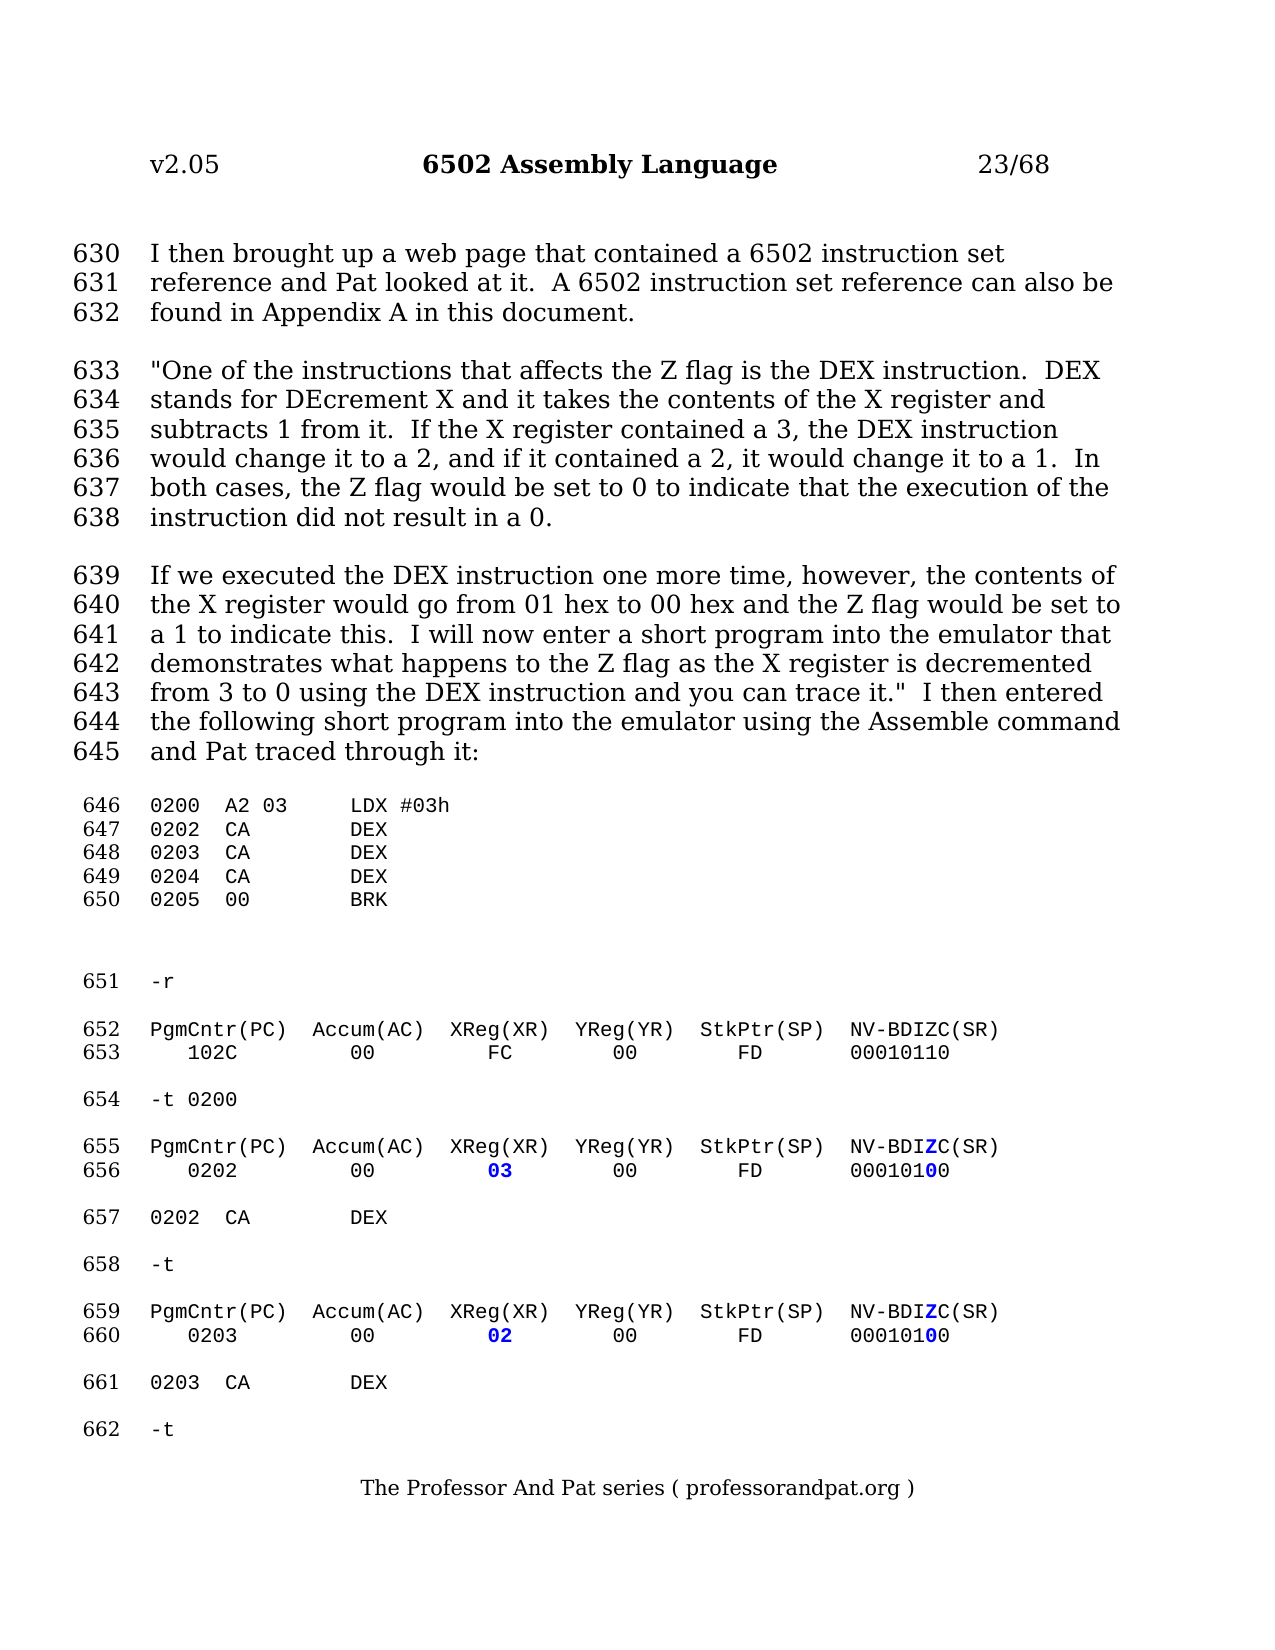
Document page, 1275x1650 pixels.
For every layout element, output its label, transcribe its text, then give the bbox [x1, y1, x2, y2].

text -r [150, 972, 1125, 995]
text 0203 00 02 00 FD 00010100 [150, 1325, 1125, 1348]
text 0204 CA DEX [150, 866, 1125, 889]
text 0202 CA DEX [150, 1207, 1125, 1231]
text I then brought up a web page that contained a 6502 instruction set reference and Pat looked at it. A 6502 instruction set reference can also be found in Appendix A in this document. [150, 239, 1125, 327]
text PgmCntr(PC) Accum(AC) XReg(XR) YReg(YR) StkPtr(SP) NV-BDIZC(SR) [150, 1301, 1125, 1325]
text 0202 CA DEX [150, 819, 1125, 842]
text 102C 00 FC 00 FD 00010110 [150, 1042, 1125, 1066]
text 0202 00 03 00 FD 00010100 [150, 1160, 1125, 1183]
text -t [150, 1419, 1125, 1442]
text PgmCntr(PC) Accum(AC) XReg(XR) YReg(YR) StkPtr(SP) NV-BDIZC(SR) [150, 1019, 1125, 1042]
text PgmCntr(PC) Accum(AC) XReg(XR) YReg(YR) StkPtr(SP) NV-BDIZC(SR) [150, 1136, 1125, 1160]
text -t 0200 [150, 1089, 1125, 1113]
text "One of the instructions that affects the Z flag is the DEX instruction. DEX stands for DEcrement X and it takes the contents of the X register and subtracts 1 from it. If the X register contained a 3, the DEX instruction would change it to a 2, and if it contained a 2, it would change it to a 1. In both cases, the Z flag would be set to 0 to indicate that the execution of the instruction did not result in a 0. [150, 356, 1125, 532]
text 0200 A2 03 LDX #03h [150, 795, 1125, 819]
text 0205 00 BRK [150, 889, 1125, 913]
text 0203 CA DEX [150, 842, 1125, 866]
text If we executed the DEX instruction one more time, however, the contents of the X register would go from 01 hex to 00 hex and the Z flag would be set to a 1 to indicate this. I will now enter a short program into the emulator that demonstrates what happens to the Z flag as the X register is decremented from 3 to 0 using the DEX instruction and you can trace it." I then entered the following short program into the emulator using the Assemble command and Pat traced through it: [150, 561, 1125, 766]
text 0203 CA DEX [150, 1372, 1125, 1395]
text -t [150, 1254, 1125, 1278]
